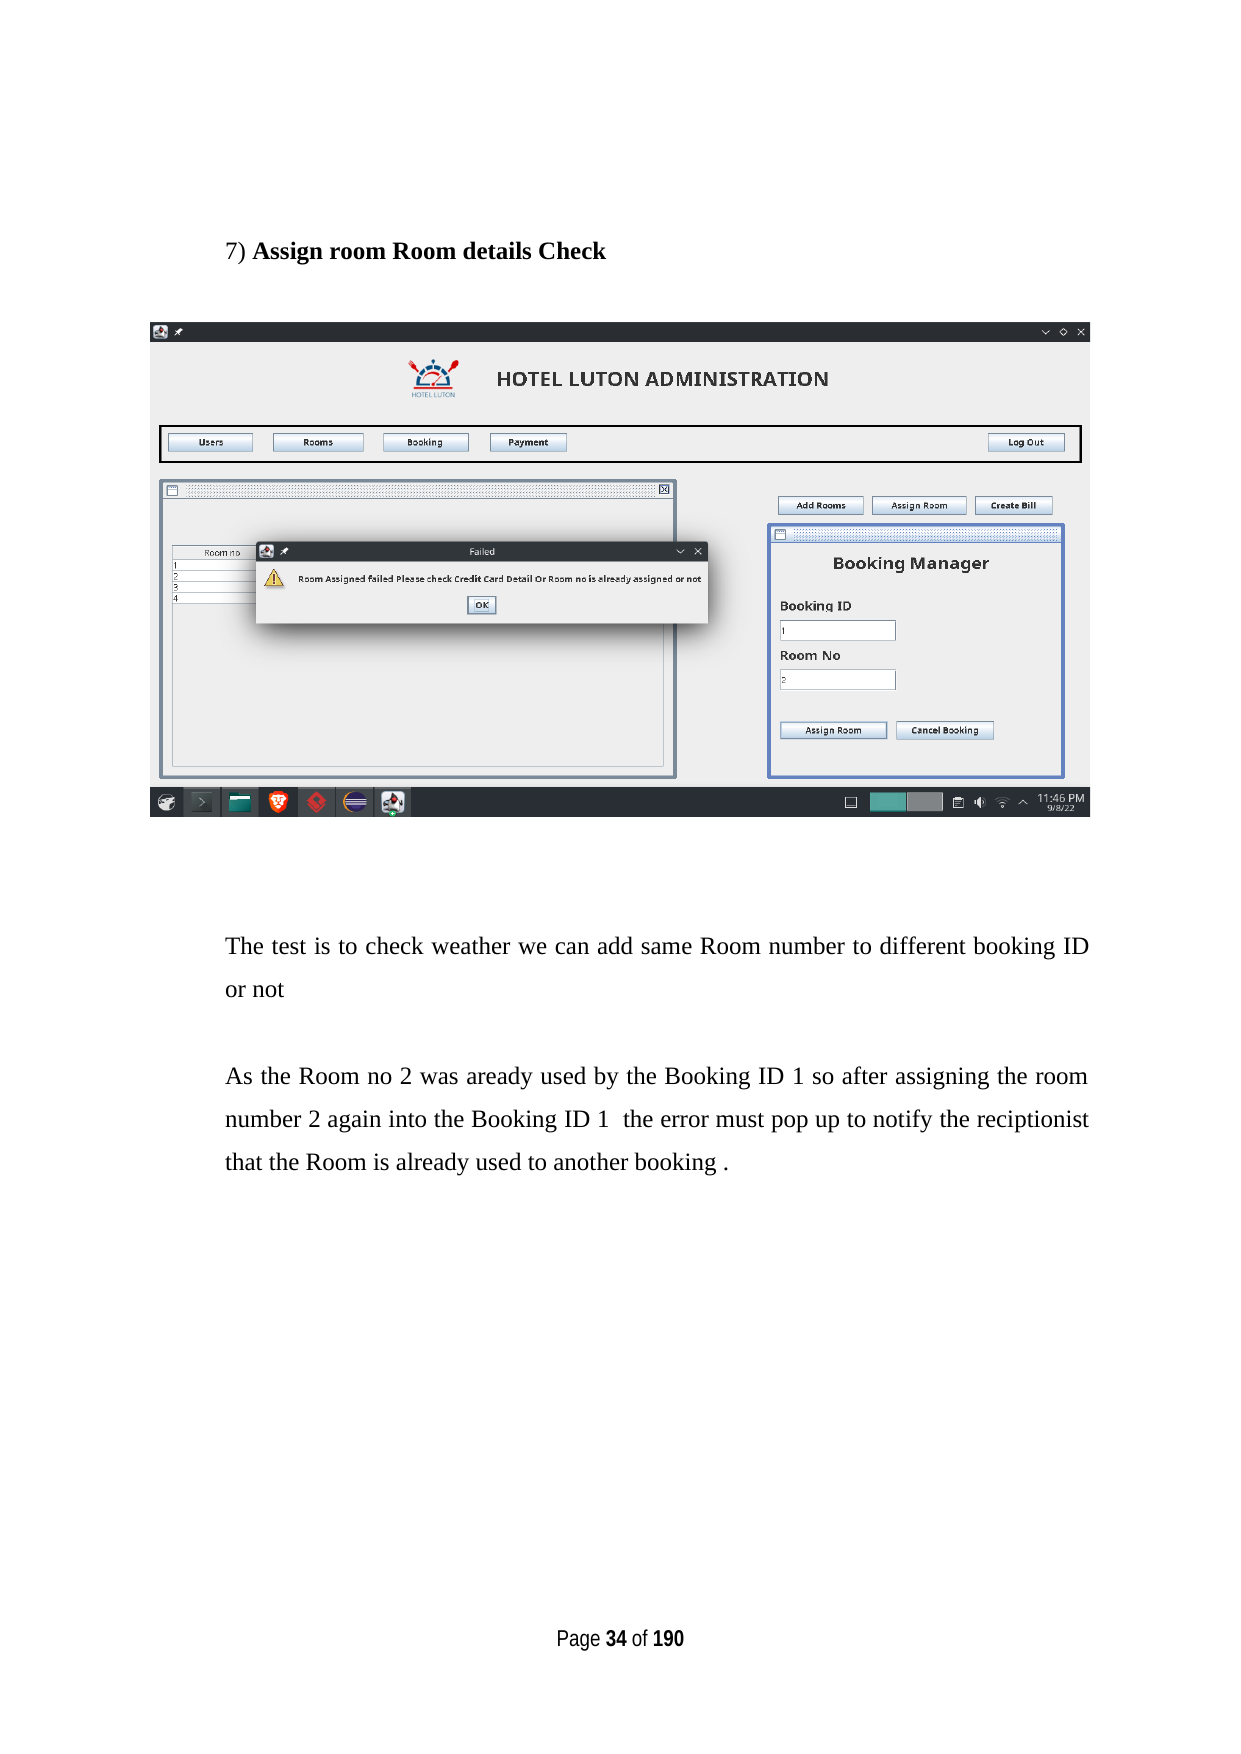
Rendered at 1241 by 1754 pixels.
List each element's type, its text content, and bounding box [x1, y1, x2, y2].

picture [150, 322, 1091, 817]
text 7) Assign room Room details Check [225, 236, 1090, 265]
text As the Room no 2 was aready used by the Booking ID 1 so after assigning the room number 2 again into the Booking ID 1 the error must pop up to notify the reciptionist that the Room is already used to another booking . [225, 1061, 1090, 1176]
text The test is to check weather we can add same Room number to different booking ID or not [225, 931, 1090, 1003]
